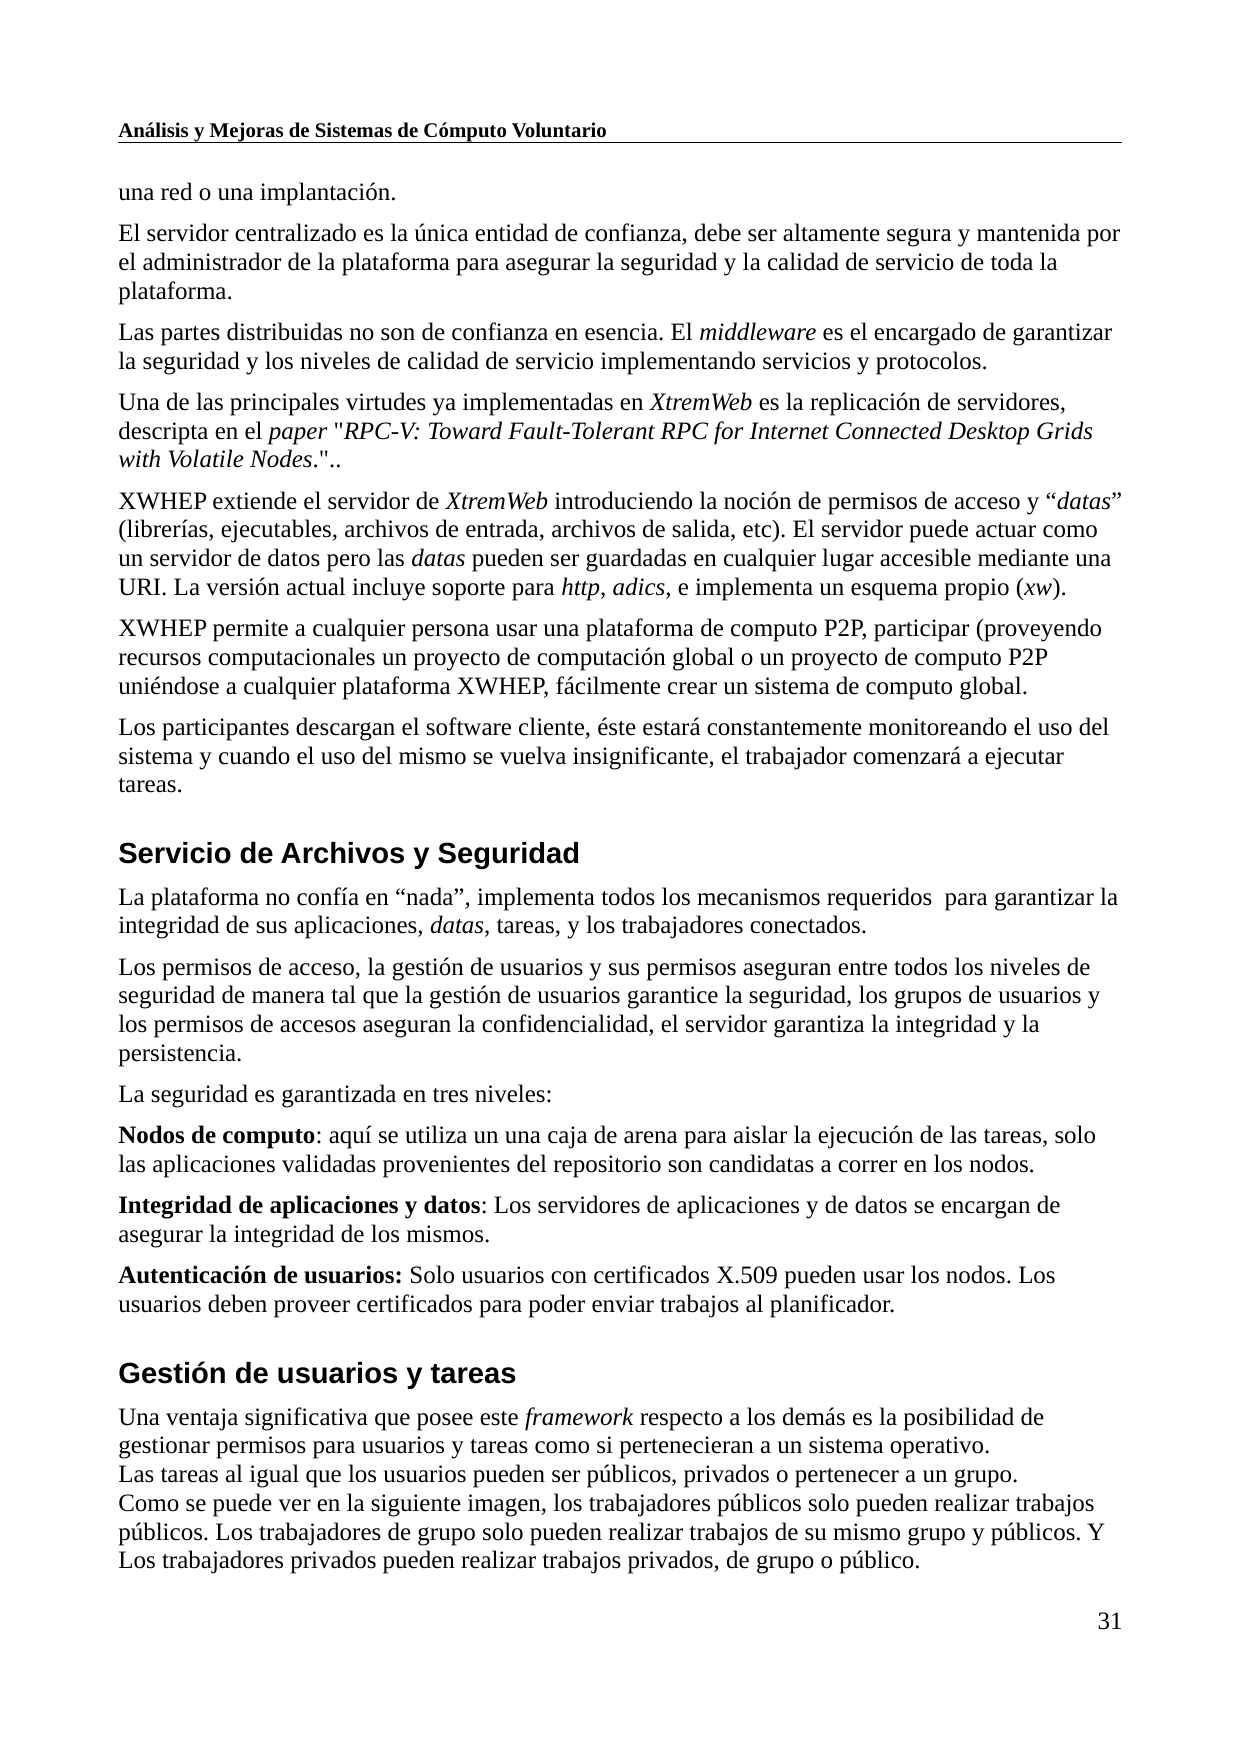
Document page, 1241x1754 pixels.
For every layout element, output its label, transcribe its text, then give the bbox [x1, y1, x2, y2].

text XWHEP permite a cualquier persona usar una plataforma de computo P2P, participar (proveyendo recursos computacionales un proyecto de computación global o un proyecto de computo P2P uniéndose a cualquier plataforma XWHEP, fácilmente crear un sistema de computo global. [118, 613, 1122, 699]
text Integridad de aplicaciones y datos: Los servidores de aplicaciones y de datos se encargan de asegurar la integridad de los mismos. [118, 1191, 1122, 1248]
text Las tareas al igual que los usuarios pueden ser públicos, privados o pertenecer a un grupo. [118, 1459, 1122, 1488]
text La plataforma no confía en “nada”, implementa todos los mecanismos requeridos para garantizar la integridad de sus aplicaciones, datas, tareas, y los trabajadores conectados. [118, 882, 1122, 939]
text una red o una implantación. [118, 177, 1122, 206]
subtitle Servicio de Archivos y Seguridad [118, 836, 1122, 869]
text Una de las principales virtudes ya implementadas en XtremWeb es la replicación de servidores, descripta en el paper "RPC-V: Toward Fault-Tolerant RPC for Internet Connected Desktop Grids with Volatile Nodes.".. [118, 387, 1122, 473]
text El servidor centralizado es la única entidad de confianza, debe ser altamente segura y mantenida por el administrador de la plataforma para asegurar la seguridad y la calidad de servicio de toda la plataforma. [118, 218, 1122, 304]
subtitle Gestión de usuarios y tareas [118, 1356, 1122, 1389]
text XWHEP extiende el servidor de XtremWeb introduciendo la noción de permisos de acceso y “datas” (librerías, ejecutables, archivos de entrada, archivos de salida, etc). El servidor puede actuar como un servidor de datos pero las datas pueden ser guardadas en cualquier lugar accesible mediante una URI. La versión actual incluye soporte para http, adics, e implementa un esquema propio (xw). [118, 486, 1122, 601]
text Nodos de computo: aquí se utiliza un una caja de arena para aislar la ejecución de las tareas, solo las aplicaciones validadas provenientes del repositorio son candidatas a correr en los nodos. [118, 1121, 1122, 1178]
text Las partes distribuidas no son de confianza en esencia. El middleware es el encargado de garantizar la seguridad y los niveles de calidad de servicio implementando servicios y protocolos. [118, 317, 1122, 374]
text Los permisos de acceso, la gestión de usuarios y sus permisos aseguran entre todos los niveles de seguridad de manera tal que la gestión de usuarios garantice la seguridad, los grupos de usuarios y los permisos de accesos aseguran la confidencialidad, el servidor garantiza la integridad y la persistencia. [118, 952, 1122, 1067]
text Los participantes descargan el software cliente, éste estará constantemente monitoreando el uso del sistema y cuando el uso del mismo se vuelva insignificante, el trabajador comenzará a ejecutar tareas. [118, 712, 1122, 798]
text Autenticación de usuarios: Solo usuarios con certificados X.509 pueden usar los nodos. Los usuarios deben proveer certificados para poder enviar trabajos al planificador. [118, 1261, 1122, 1318]
text Una ventaja significativa que posee este framework respecto a los demás es la posibilidad de gestionar permisos para usuarios y tareas como si pertenecieran a un sistema operativo. [118, 1402, 1122, 1459]
text La seguridad es garantizada en tres niveles: [118, 1079, 1122, 1108]
text Como se puede ver en la siguiente imagen, los trabajadores públicos solo pueden realizar trabajos públicos. Los trabajadores de grupo solo pueden realizar trabajos de su mismo grupo y públicos. Y Los trabajadores privados pueden realizar trabajos privados, de grupo o público. [118, 1488, 1122, 1574]
